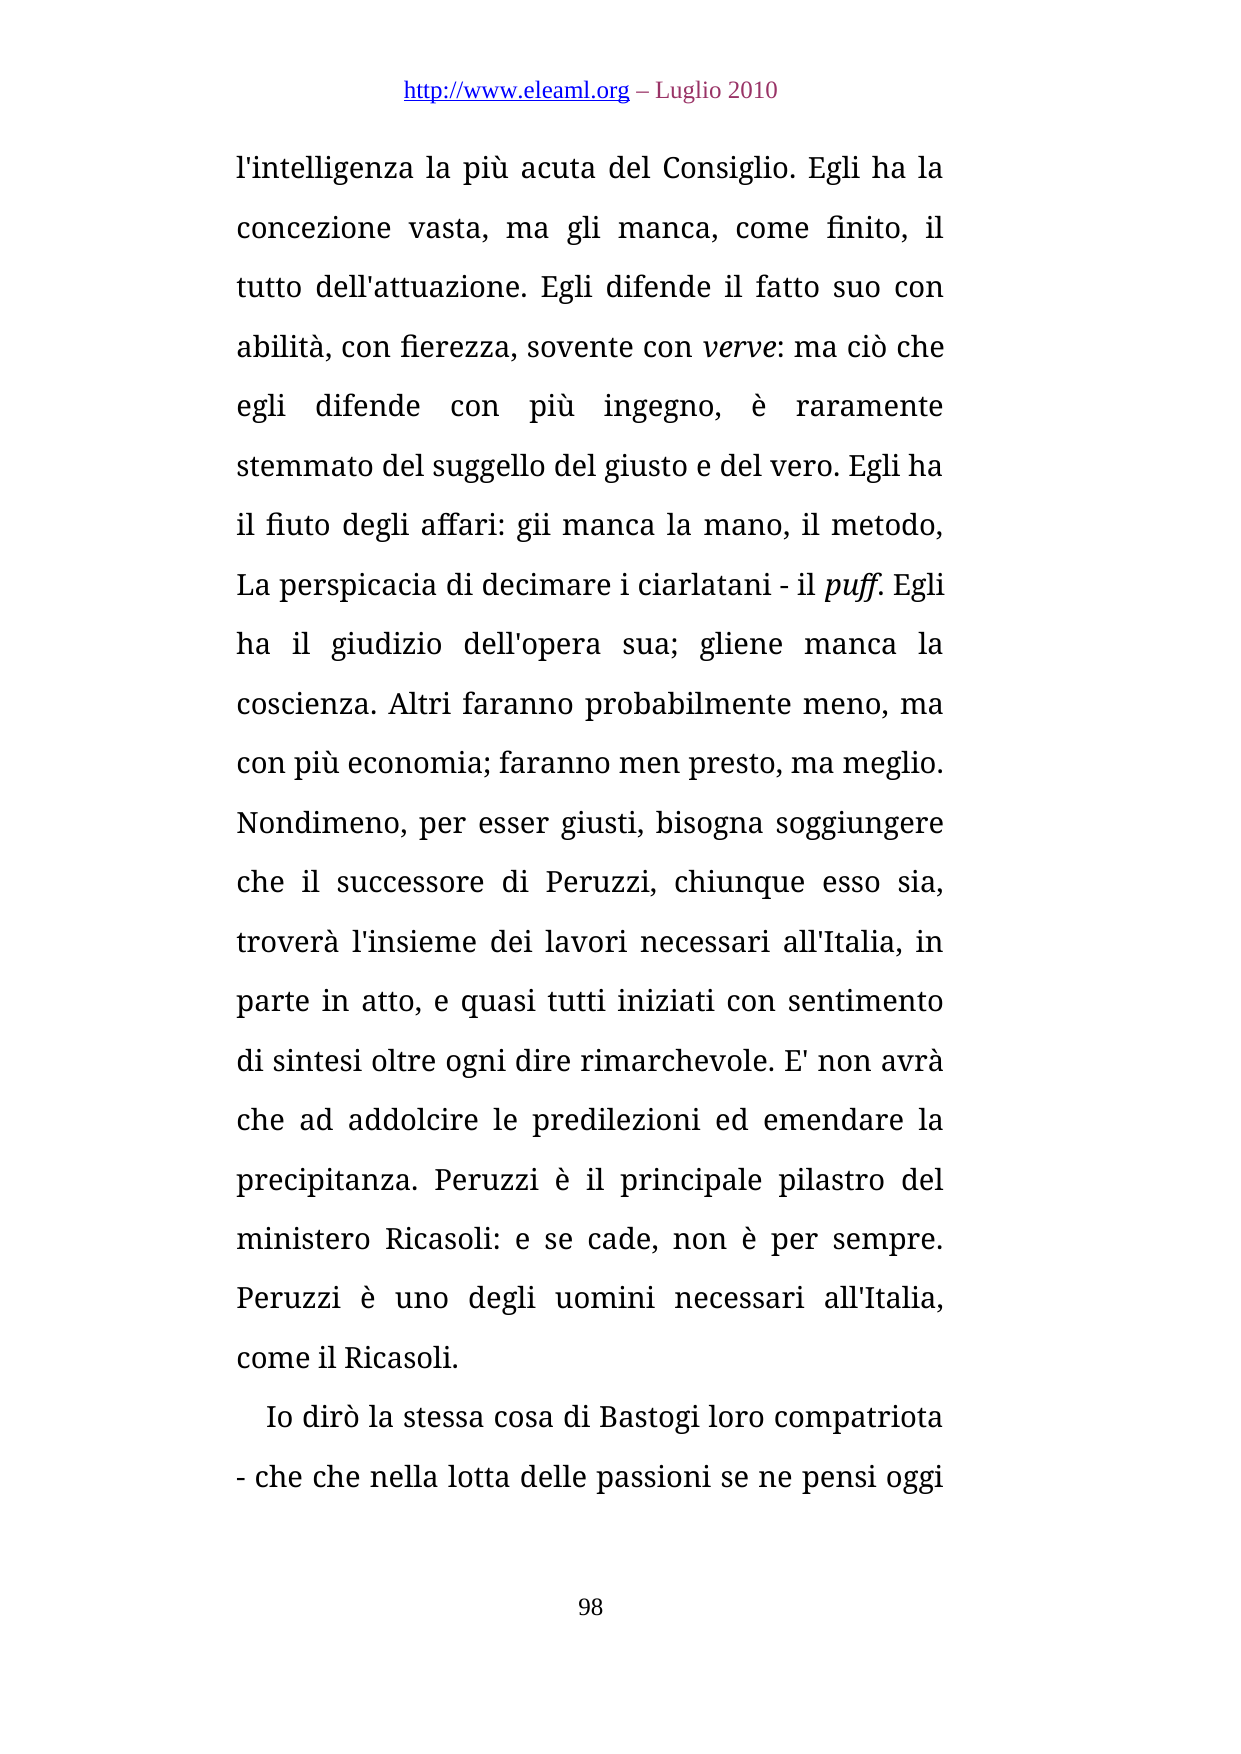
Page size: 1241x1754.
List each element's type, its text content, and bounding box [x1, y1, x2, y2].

text Io dirò la stessa cosa di Bastogi loro compatriota - che che nella lotta delle passioni se ne pensi oggi [236, 1397, 945, 1496]
text l'intelligenza la più acuta del Consiglio. Egli ha la concezione vasta, ma gli manca, come finito, il tutto dell'attuazione. Egli difende il fatto suo con abilità, con fierezza, sovente con verve: ma ciò che egli difende con più ingegno, è raramente stemmato del suggello del giusto e del vero. Egli ha il fiuto degli affari: gii manca la mano, il metodo, La perspicacia di decimare i ciarlatani - il puff. Egli ha il giudizio dell'opera sua; gliene manca la coscienza. Altri faranno probabilmente meno, ma con più economia; faranno men presto, ma meglio. Nondimeno, per esser giusti, bisogna soggiungere che il successore di Peruzzi, chiunque esso sia, troverà l'insieme dei lavori necessari all'Italia, in parte in atto, e quasi tutti iniziati con sentimento di sintesi oltre ogni dire rimarchevole. E' non avrà che ad addolcire le predilezioni ed emendare la precipitanza. Peruzzi è il principale pilastro del ministero Ricasoli: e se cade, non è per sempre. Peruzzi è uno degli uomini necessari all'Italia, come il Ricasoli. [236, 148, 945, 1377]
